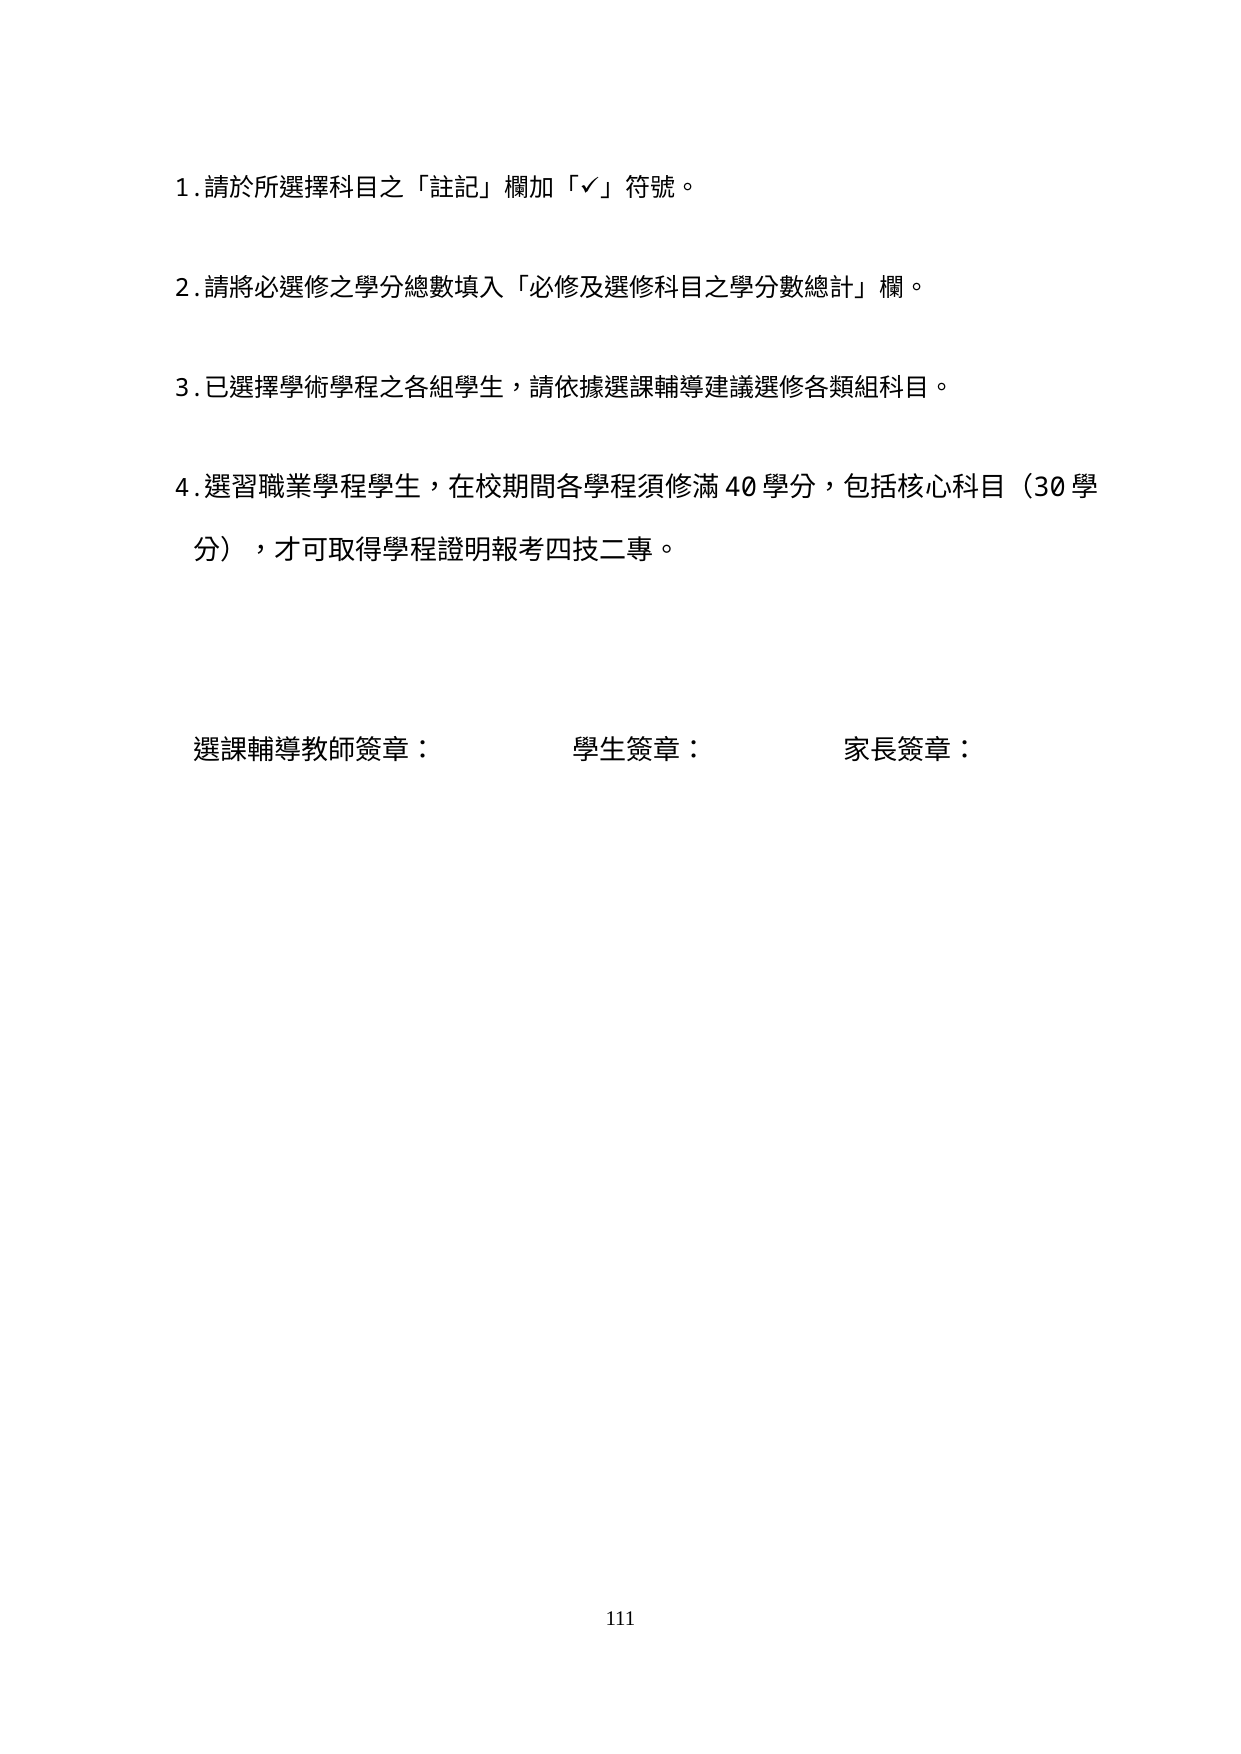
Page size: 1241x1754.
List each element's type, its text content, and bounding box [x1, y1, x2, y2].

text 1.請於所選擇科目之「註記」欄加「ü」符號。 [118, 143, 1122, 206]
text 3.已選擇學術學程之各組學生，請依據選課輔導建議選修各類組科目。 [118, 343, 1122, 406]
text 4.選習職業學程學生，在校期間各學程須修滿40學分，包括核心科目（30學分），才可取得學程證明報考四技二專。 [174, 443, 1122, 568]
text 2.請將必選修之學分總數填入「必修及選修科目之學分數總計」欄。 [118, 243, 1122, 306]
text 選課輔導教師簽章： 學生簽章： 家長簽章： [118, 706, 1122, 768]
